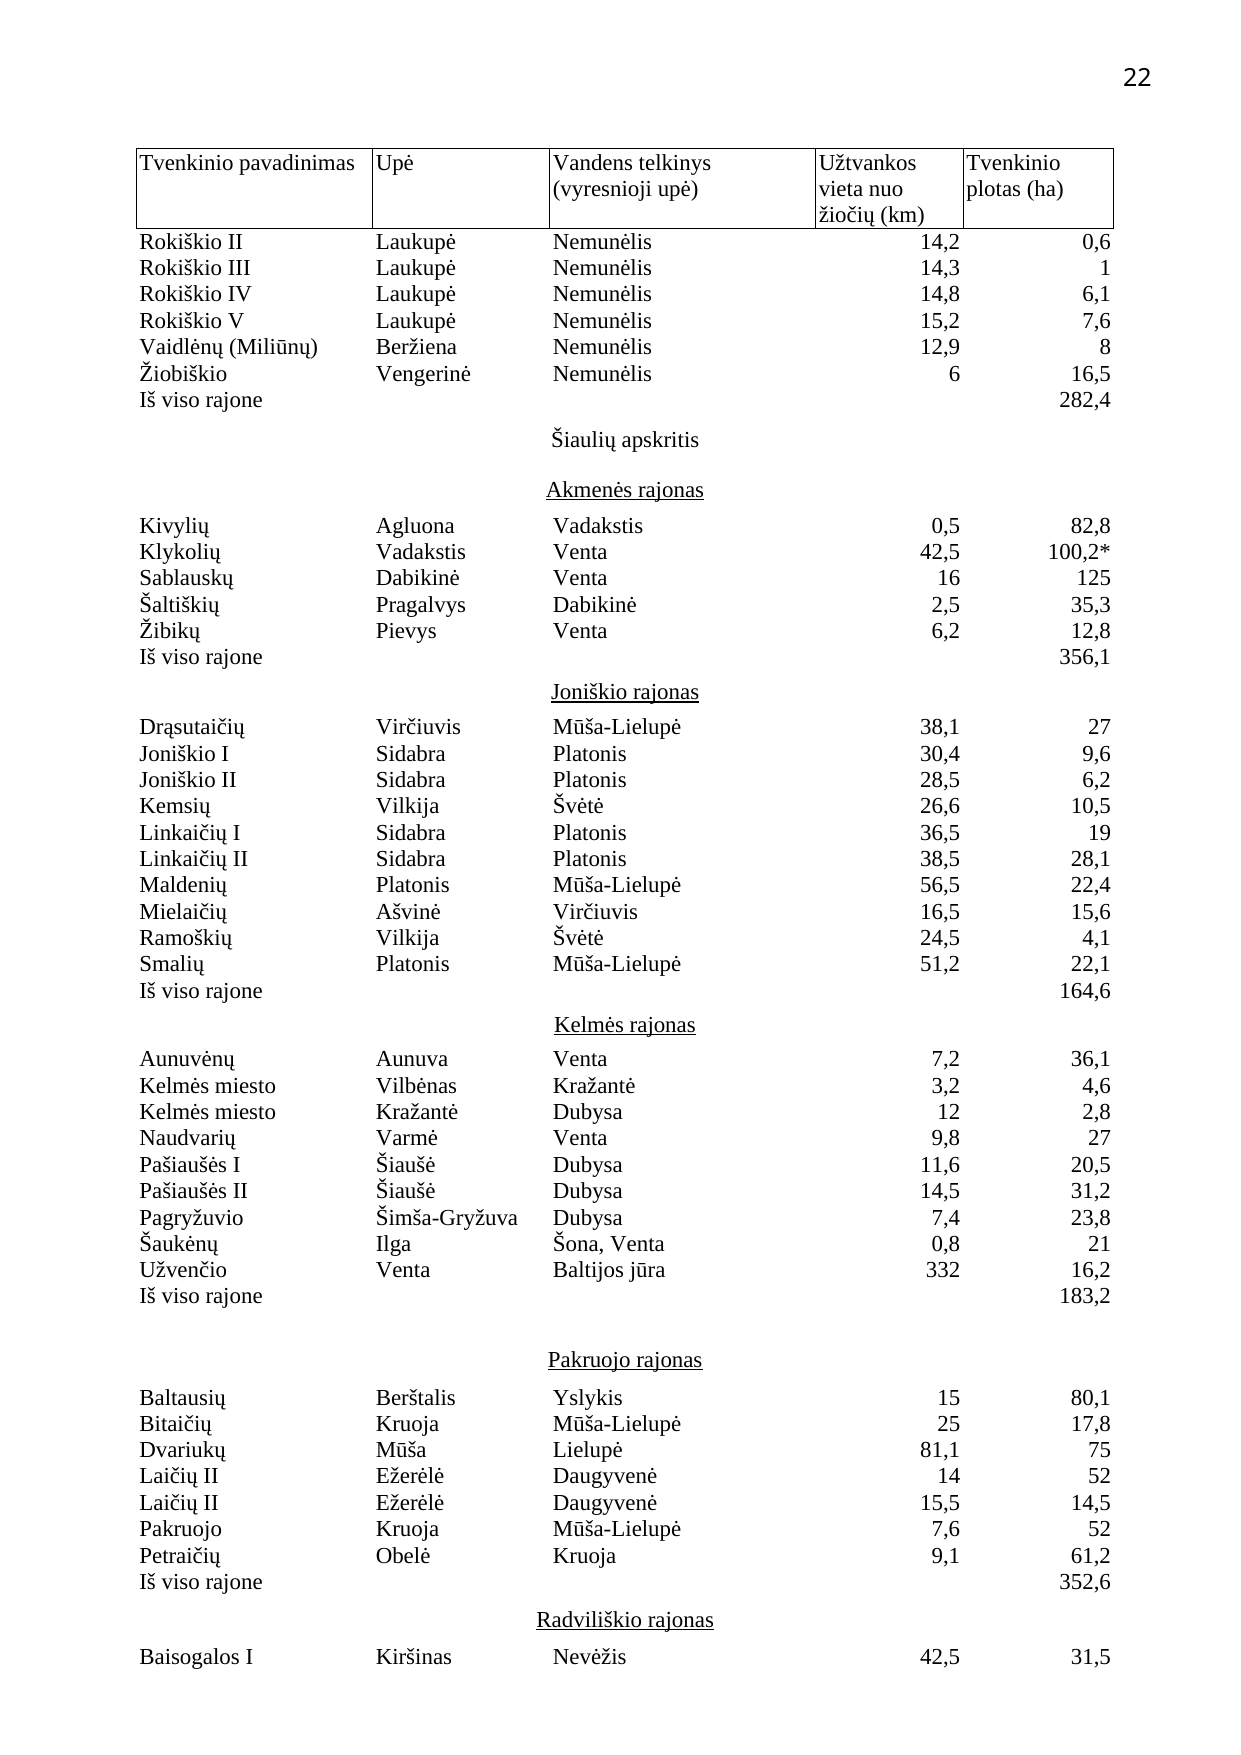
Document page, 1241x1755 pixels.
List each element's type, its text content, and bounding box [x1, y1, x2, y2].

table_cell Laukupė [373, 229, 549, 254]
table_cell Dubysa [550, 1177, 815, 1203]
table_cell Vilkija [373, 924, 549, 950]
table_cell [815, 1309, 963, 1335]
table_cell 14,2 [815, 229, 963, 254]
table_cell Aunuva [373, 1045, 549, 1072]
table_cell Daugyvenė [550, 1463, 815, 1489]
table_cell Sidabra [373, 740, 549, 766]
table_cell 0,8 [815, 1230, 963, 1256]
table_cell Akmenės rajonas [136, 467, 1114, 512]
table_cell Laičių II [136, 1463, 372, 1489]
table_cell 22,1 [963, 950, 1114, 977]
table_cell Rokiškio II [136, 229, 372, 254]
table_cell Baltausių [136, 1384, 372, 1410]
table_cell Šimša-Gryžuva [373, 1204, 549, 1230]
table_cell Pakruojo rajonas [136, 1335, 1114, 1383]
table_cell 6,2 [815, 617, 963, 643]
table_cell Joniškio rajonas [136, 670, 1114, 713]
table_cell Vilkija [373, 792, 549, 819]
table_cell Platonis [550, 740, 815, 766]
table_cell Kruoja [550, 1542, 815, 1568]
table_cell 11,6 [815, 1151, 963, 1177]
table_cell 17,8 [963, 1410, 1114, 1436]
table_cell 51,2 [815, 950, 963, 977]
table_cell Laukupė [373, 281, 549, 307]
table_cell Laukupė [373, 254, 549, 281]
table_cell 14 [815, 1463, 963, 1489]
table_cell 8 [963, 333, 1114, 359]
table_cell Pragalvys [373, 591, 549, 617]
table_cell Mūša-Lielupė [550, 871, 815, 898]
table_cell [373, 1568, 549, 1594]
table_cell Obelė [373, 1542, 549, 1568]
table_cell 56,5 [815, 871, 963, 898]
table_cell 6,1 [963, 281, 1114, 307]
table_cell 6,2 [963, 766, 1114, 792]
table_cell [373, 644, 549, 670]
table_cell Agluona [373, 512, 549, 538]
table_cell Šaltiškių [136, 591, 372, 617]
table_cell 75 [963, 1436, 1114, 1463]
table_cell 10,5 [963, 792, 1114, 819]
table_cell Daugyvenė [550, 1489, 815, 1515]
table_cell 2,5 [815, 591, 963, 617]
table_cell Berštalis [373, 1384, 549, 1410]
table_cell Ežerėlė [373, 1489, 549, 1515]
table_cell Naudvarių [136, 1125, 372, 1151]
table_cell 7,4 [815, 1204, 963, 1230]
table_cell 35,3 [963, 591, 1114, 617]
table_cell 3,2 [815, 1072, 963, 1098]
table_cell 81,1 [815, 1436, 963, 1463]
table_cell 25 [815, 1410, 963, 1436]
table_cell Žiobiškio [136, 360, 372, 386]
table_cell 38,5 [815, 845, 963, 871]
table_cell Joniškio II [136, 766, 372, 792]
table_cell Platonis [550, 819, 815, 845]
table_cell [373, 1283, 549, 1309]
table_cell Laičių II [136, 1489, 372, 1515]
table_cell Baltijos jūra [550, 1256, 815, 1283]
table_cell 26,6 [815, 792, 963, 819]
table_cell Kražantė [550, 1072, 815, 1098]
table_cell 80,1 [963, 1384, 1114, 1410]
table_cell 28,1 [963, 845, 1114, 871]
table_cell 332 [815, 1256, 963, 1283]
table_cell 42,5 [815, 538, 963, 564]
table_cell Aunuvėnų [136, 1045, 372, 1072]
table_cell Pašiaušės II [136, 1177, 372, 1203]
table_cell Mūša-Lielupė [550, 713, 815, 739]
table_header Tvenkinio plotas (ha) [964, 149, 1113, 228]
table_cell 14,3 [815, 254, 963, 281]
table_cell Nemunėlis [550, 229, 815, 254]
table_cell Platonis [550, 766, 815, 792]
table_cell Venta [550, 538, 815, 564]
table_cell Ašvinė [373, 898, 549, 924]
table_cell Pagryžuvio [136, 1204, 372, 1230]
table_cell 82,8 [963, 512, 1114, 538]
table_cell 28,5 [815, 766, 963, 792]
table_cell Platonis [373, 871, 549, 898]
table_cell [963, 1309, 1114, 1335]
table_cell Platonis [550, 845, 815, 871]
table_cell Linkaičių I [136, 819, 372, 845]
table_cell 30,4 [815, 740, 963, 766]
table_cell Iš viso rajone [136, 386, 372, 412]
table_cell 282,4 [963, 386, 1114, 412]
table_cell Iš viso rajone [136, 644, 372, 670]
table_cell 12,9 [815, 333, 963, 359]
table_cell 52 [963, 1463, 1114, 1489]
table_cell 36,5 [815, 819, 963, 845]
table_cell Sidabra [373, 819, 549, 845]
table_cell 0,6 [963, 229, 1114, 254]
table_cell Linkaičių II [136, 845, 372, 871]
table_cell Joniškio I [136, 740, 372, 766]
table_cell [815, 977, 963, 1003]
table_cell Virčiuvis [550, 898, 815, 924]
table_cell 14,5 [815, 1177, 963, 1203]
table_cell 23,8 [963, 1204, 1114, 1230]
table_cell Drąsutaičių [136, 713, 372, 739]
table_cell Vadakstis [550, 512, 815, 538]
table_cell Švėtė [550, 792, 815, 819]
table_cell 19 [963, 819, 1114, 845]
table_cell Klykolių [136, 538, 372, 564]
table_cell Ežerėlė [373, 1463, 549, 1489]
table_cell [550, 1283, 815, 1309]
table_cell Rokiškio III [136, 254, 372, 281]
table_cell [550, 977, 815, 1003]
table_cell Venta [550, 617, 815, 643]
table_cell Ilga [373, 1230, 549, 1256]
table_cell [550, 1309, 815, 1335]
table_cell [815, 386, 963, 412]
table_cell 9,8 [815, 1125, 963, 1151]
table_cell 15,5 [815, 1489, 963, 1515]
table_cell Sidabra [373, 845, 549, 871]
table_cell Kelmės miesto [136, 1098, 372, 1124]
table_cell Rokiškio IV [136, 281, 372, 307]
table_cell Dabikinė [373, 564, 549, 591]
table_cell Smalių [136, 950, 372, 977]
table_cell 4,6 [963, 1072, 1114, 1098]
table_cell Šaukėnų [136, 1230, 372, 1256]
table_cell Beržiena [373, 333, 549, 359]
table_cell Rokiškio V [136, 307, 372, 333]
table_cell Kivylių [136, 512, 372, 538]
table_cell Iš viso rajone [136, 1283, 372, 1309]
table_cell Vengerinė [373, 360, 549, 386]
table_cell 4,1 [963, 924, 1114, 950]
table_cell Bitaičių [136, 1410, 372, 1436]
table_cell Nevėžis [550, 1644, 815, 1670]
table_cell 7,6 [963, 307, 1114, 333]
table_cell Pakruojo [136, 1515, 372, 1542]
table_cell Venta [550, 564, 815, 591]
table_cell Šona, Venta [550, 1230, 815, 1256]
table_cell 38,1 [815, 713, 963, 739]
table_cell 164,6 [963, 977, 1114, 1003]
table_cell Iš viso rajone [136, 977, 372, 1003]
table_cell [373, 1309, 549, 1335]
table_cell 7,6 [815, 1515, 963, 1542]
table_header Užtvankos vieta nuo žiočių (km) [816, 149, 963, 228]
table_header Upė [373, 149, 549, 228]
table_cell 15,6 [963, 898, 1114, 924]
table_cell Sablauskų [136, 564, 372, 591]
table_cell Dubysa [550, 1204, 815, 1230]
table_cell Šiaulių apskritis [136, 412, 1114, 467]
table_cell 2,8 [963, 1098, 1114, 1124]
table_cell 61,2 [963, 1542, 1114, 1568]
table_cell Mūša-Lielupė [550, 1515, 815, 1542]
table_cell 16 [815, 564, 963, 591]
table_cell Laukupė [373, 307, 549, 333]
table_cell 14,5 [963, 1489, 1114, 1515]
table_cell 27 [963, 713, 1114, 739]
table_cell Venta [550, 1045, 815, 1072]
table_cell Radviliškio rajonas [136, 1594, 1114, 1643]
table_cell Mūša-Lielupė [550, 950, 815, 977]
table_cell [373, 977, 549, 1003]
table_cell 100,2* [963, 538, 1114, 564]
table_cell Lielupė [550, 1436, 815, 1463]
table_cell Venta [373, 1256, 549, 1283]
table_cell [550, 644, 815, 670]
table_cell Platonis [373, 950, 549, 977]
table_cell 7,2 [815, 1045, 963, 1072]
table_cell Nemunėlis [550, 307, 815, 333]
table_cell [815, 1568, 963, 1594]
table_cell [815, 1283, 963, 1309]
table_cell Kelmės miesto [136, 1072, 372, 1098]
table_cell Pašiaušės I [136, 1151, 372, 1177]
table_cell [373, 386, 549, 412]
table_cell Maldenių [136, 871, 372, 898]
table_cell Iš viso rajone [136, 1568, 372, 1594]
table_cell 1 [963, 254, 1114, 281]
table_cell 183,2 [963, 1283, 1114, 1309]
table_cell 6 [815, 360, 963, 386]
table_cell 0,5 [815, 512, 963, 538]
table_cell Mielaičių [136, 898, 372, 924]
table_cell Kemsių [136, 792, 372, 819]
table_cell 12,8 [963, 617, 1114, 643]
table_cell 9,6 [963, 740, 1114, 766]
table_cell Baisogalos I [136, 1644, 372, 1670]
table_cell 22,4 [963, 871, 1114, 898]
table_header Vandens telkinys (vyresnioji upė) [550, 149, 815, 228]
table_cell Varmė [373, 1125, 549, 1151]
table_cell Šiaušė [373, 1177, 549, 1203]
table_cell Vadakstis [373, 538, 549, 564]
table_cell 21 [963, 1230, 1114, 1256]
table_cell 20,5 [963, 1151, 1114, 1177]
table_cell Nemunėlis [550, 333, 815, 359]
table_cell 15,2 [815, 307, 963, 333]
table_cell Mūša [373, 1436, 549, 1463]
table_cell Mūša-Lielupė [550, 1410, 815, 1436]
table_cell 52 [963, 1515, 1114, 1542]
table_cell Pievys [373, 617, 549, 643]
table_cell Petraičių [136, 1542, 372, 1568]
table_cell 16,5 [815, 898, 963, 924]
table_cell 24,5 [815, 924, 963, 950]
table_cell 42,5 [815, 1644, 963, 1670]
table_cell 16,2 [963, 1256, 1114, 1283]
table_cell Kelmės rajonas [136, 1003, 1114, 1045]
table_cell Nemunėlis [550, 281, 815, 307]
table_cell 356,1 [963, 644, 1114, 670]
table_cell [136, 1309, 372, 1335]
table_cell Kruoja [373, 1410, 549, 1436]
table_cell Užvenčio [136, 1256, 372, 1283]
table_cell Dubysa [550, 1098, 815, 1124]
table_cell 36,1 [963, 1045, 1114, 1072]
table_cell Ramoškių [136, 924, 372, 950]
table_cell 9,1 [815, 1542, 963, 1568]
table_cell 27 [963, 1125, 1114, 1151]
table_cell [550, 386, 815, 412]
table_cell Žibikų [136, 617, 372, 643]
table_cell Kruoja [373, 1515, 549, 1542]
table_cell Yslykis [550, 1384, 815, 1410]
table_cell Sidabra [373, 766, 549, 792]
table_cell Virčiuvis [373, 713, 549, 739]
table_cell Nemunėlis [550, 360, 815, 386]
table_cell [550, 1568, 815, 1594]
table_cell 14,8 [815, 281, 963, 307]
table_cell Dubysa [550, 1151, 815, 1177]
table_cell Vaidlėnų (Miliūnų) [136, 333, 372, 359]
table_cell Dabikinė [550, 591, 815, 617]
table_cell 12 [815, 1098, 963, 1124]
table_cell Kražantė [373, 1098, 549, 1124]
table_cell [815, 644, 963, 670]
table_cell Šiaušė [373, 1151, 549, 1177]
table_cell 31,2 [963, 1177, 1114, 1203]
table_cell 31,5 [963, 1644, 1114, 1670]
table_cell 15 [815, 1384, 963, 1410]
table_cell Venta [550, 1125, 815, 1151]
table_cell Švėtė [550, 924, 815, 950]
table_cell 125 [963, 564, 1114, 591]
table_cell Nemunėlis [550, 254, 815, 281]
table_cell 16,5 [963, 360, 1114, 386]
table_cell Kiršinas [373, 1644, 549, 1670]
table_cell 352,6 [963, 1568, 1114, 1594]
table_cell Dvariukų [136, 1436, 372, 1463]
table_header Tvenkinio pavadinimas [137, 149, 372, 228]
table_cell Vilbėnas [373, 1072, 549, 1098]
